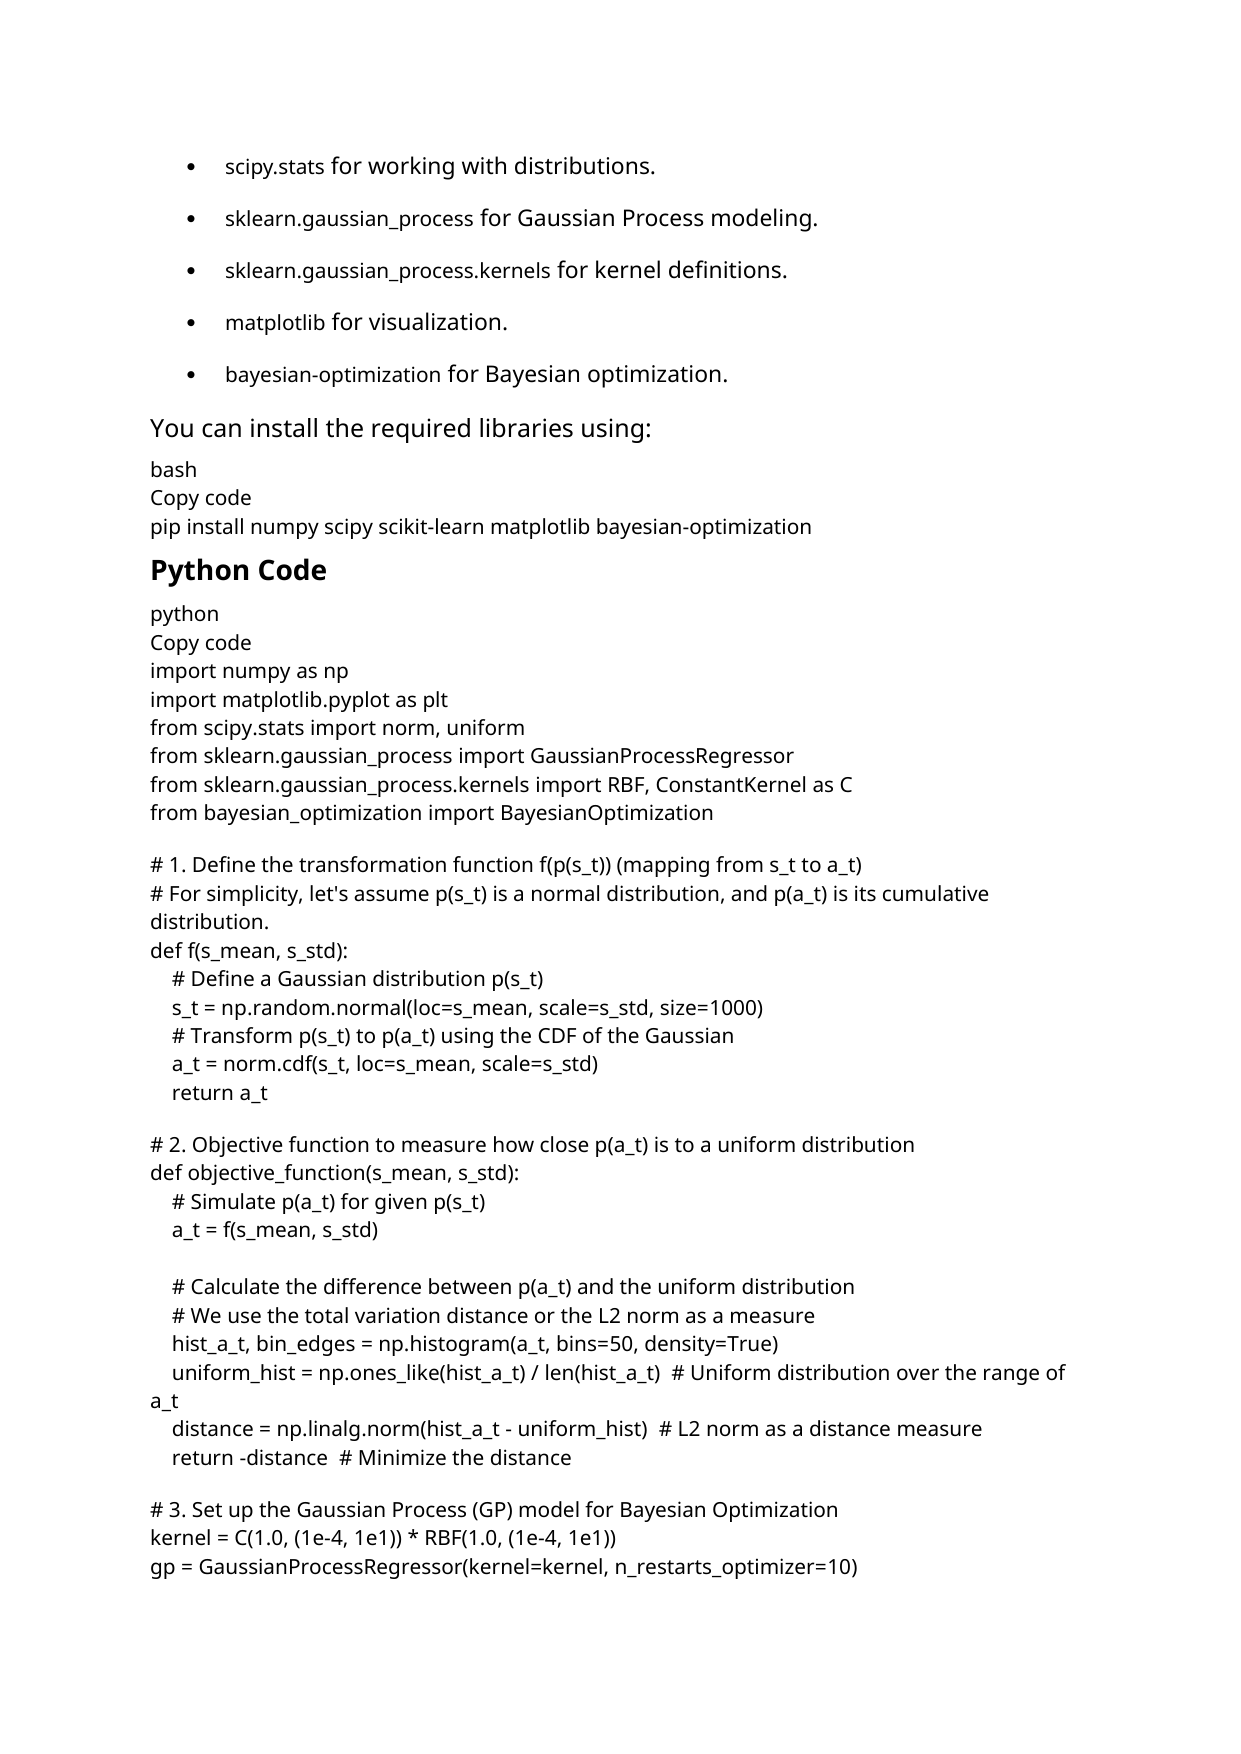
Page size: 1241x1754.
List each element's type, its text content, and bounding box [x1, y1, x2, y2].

text # 2. Objective function to measure how close p(a_t) is to a uniform distribution [150, 1130, 1090, 1158]
text return a_t [150, 1078, 1090, 1106]
text s_t = np.random.normal(loc=s_mean, scale=s_std, size=1000) [150, 993, 1090, 1021]
text # 1. Define the transformation function f(p(s_t)) (mapping from s_t to a_t) [150, 851, 1090, 879]
text You can install the required libraries using: [150, 410, 1090, 444]
text # We use the total variation distance or the L2 norm as a measure [150, 1301, 1090, 1329]
text kernel = C(1.0, (1e-4, 1e1)) * RBF(1.0, (1e-4, 1e1)) [150, 1523, 1090, 1552]
list sklearn.gaussian_process for Gaussian Process modeling. [187, 202, 1090, 233]
text python [150, 599, 1090, 628]
text pip install numpy scipy scikit-learn matplotlib bayesian-optimization [150, 512, 1090, 540]
text gp = GaussianProcessRegressor(kernel=kernel, n_restarts_optimizer=10) [150, 1552, 1090, 1580]
text # Calculate the difference between p(a_t) and the uniform distribution [150, 1272, 1090, 1301]
text hist_a_t, bin_edges = np.histogram(a_t, bins=50, density=True) [150, 1329, 1090, 1358]
list scipy.stats for working with distributions. [187, 150, 1090, 181]
text a_t = f(s_mean, s_std) [150, 1215, 1090, 1244]
text # Transform p(s_t) to p(a_t) using the CDF of the Gaussian [150, 1021, 1090, 1049]
text # Simulate p(a_t) for given p(s_t) [150, 1187, 1090, 1215]
text def f(s_mean, s_std): [150, 936, 1090, 964]
text return -distance # Minimize the distance [150, 1443, 1090, 1471]
list bayesian-optimization for Bayesian optimization. [187, 358, 1090, 389]
text Copy code [150, 628, 1090, 656]
text uniform_hist = np.ones_like(hist_a_t) / len(hist_a_t) # Uniform distribution over the range of a_t [150, 1358, 1090, 1414]
text # 3. Set up the Gaussian Process (GP) model for Bayesian Optimization [150, 1495, 1090, 1523]
text bash [150, 455, 1090, 483]
text a_t = norm.cdf(s_t, loc=s_mean, scale=s_std) [150, 1049, 1090, 1078]
subtitle Python Code [150, 551, 1090, 589]
list matplotlib for visualization. [187, 306, 1090, 337]
list sklearn.gaussian_process.kernels for kernel definitions. [187, 254, 1090, 285]
text import numpy as np [150, 656, 1090, 685]
text from sklearn.gaussian_process import GaussianProcessRegressor [150, 742, 1090, 770]
text from bayesian_optimization import BayesianOptimization [150, 798, 1090, 827]
text from sklearn.gaussian_process.kernels import RBF, ConstantKernel as C [150, 770, 1090, 798]
text import matplotlib.pyplot as plt [150, 685, 1090, 713]
text # For simplicity, let's assume p(s_t) is a normal distribution, and p(a_t) is its cumulative distribution. [150, 879, 1090, 936]
text Copy code [150, 483, 1090, 512]
text def objective_function(s_mean, s_std): [150, 1158, 1090, 1187]
text distance = np.linalg.norm(hist_a_t - uniform_hist) # L2 norm as a distance measure [150, 1414, 1090, 1443]
text from scipy.stats import norm, uniform [150, 713, 1090, 742]
text # Define a Gaussian distribution p(s_t) [150, 964, 1090, 993]
